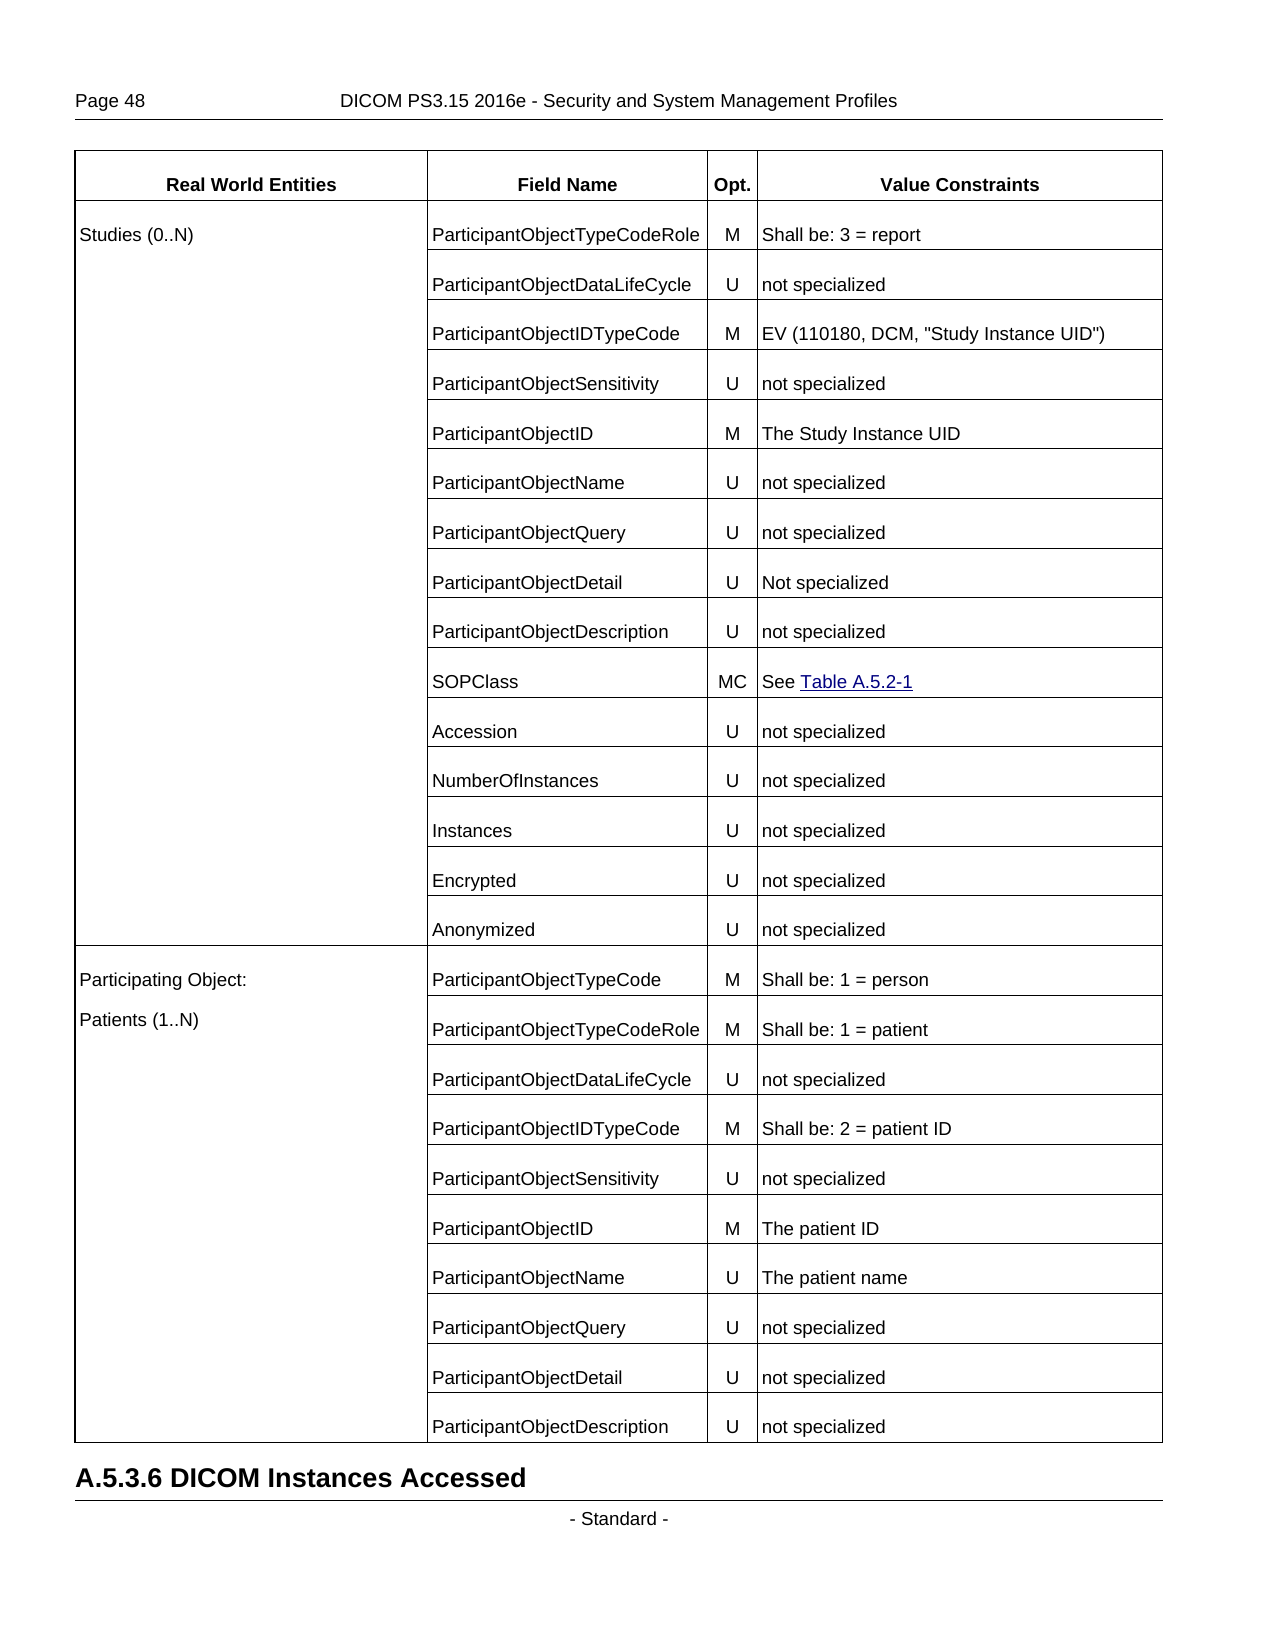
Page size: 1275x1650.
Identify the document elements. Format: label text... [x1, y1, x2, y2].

table_cell Instances [428, 797, 707, 846]
table_cell ParticipantObjectTypeCodeRole [428, 201, 707, 249]
table_cell Anonymized [428, 896, 707, 945]
table_cell not specialized [758, 698, 1162, 746]
table_cell See Table A.5.2-1 [758, 648, 1162, 697]
table_cell U [708, 1145, 757, 1193]
table_header Field Name [428, 151, 707, 200]
table_cell ParticipantObjectID [428, 1195, 707, 1243]
table_cell Shall be: 1 = patient [758, 996, 1162, 1044]
table_cell U [708, 747, 757, 796]
table_cell ParticipantObjectName [428, 1244, 707, 1293]
table_cell ParticipantObjectID [428, 400, 707, 448]
table_cell ParticipantObjectIDTypeCode [428, 1095, 707, 1144]
table_cell Studies (0..N) [76, 201, 427, 945]
table_header Real World Entities [76, 151, 427, 200]
table_cell Not specialized [758, 549, 1162, 597]
table_cell U [708, 896, 757, 945]
table_cell ParticipantObjectSensitivity [428, 1145, 707, 1193]
table_cell U [708, 1344, 757, 1392]
table_cell U [708, 797, 757, 846]
table_cell M [708, 300, 757, 349]
table_cell not specialized [758, 847, 1162, 895]
table_cell SOPClass [428, 648, 707, 697]
table_cell Shall be: 1 = person [758, 946, 1162, 995]
table_cell not specialized [758, 1393, 1162, 1442]
table_cell not specialized [758, 598, 1162, 647]
table_cell The patient ID [758, 1195, 1162, 1243]
text A.5.3.6 DICOM Instances Accessed [75, 1462, 1162, 1493]
table_cell not specialized [758, 1045, 1162, 1094]
table_cell ParticipantObjectDescription [428, 598, 707, 647]
table_cell not specialized [758, 250, 1162, 299]
table_cell ParticipantObjectQuery [428, 499, 707, 547]
table_cell ParticipantObjectDetail [428, 1344, 707, 1392]
table_cell not specialized [758, 449, 1162, 498]
table_cell M [708, 201, 757, 249]
table_cell The Study Instance UID [758, 400, 1162, 448]
table_cell ParticipantObjectName [428, 449, 707, 498]
table_cell ParticipantObjectDescription [428, 1393, 707, 1442]
table_cell Shall be: 3 = report [758, 201, 1162, 249]
table_cell Accession [428, 698, 707, 746]
table_cell not specialized [758, 350, 1162, 398]
table_cell not specialized [758, 1145, 1162, 1193]
table_cell M [708, 996, 757, 1044]
table_cell M [708, 1195, 757, 1243]
table_cell U [708, 698, 757, 746]
table_cell MC [708, 648, 757, 697]
table_cell not specialized [758, 1294, 1162, 1342]
table_cell NumberOfInstances [428, 747, 707, 796]
table_cell EV (110180, DCM, "Study Instance UID") [758, 300, 1162, 349]
table_cell M [708, 946, 757, 995]
table_cell U [708, 549, 757, 597]
table_cell U [708, 598, 757, 647]
table_cell ParticipantObjectQuery [428, 1294, 707, 1342]
table_cell M [708, 400, 757, 448]
table_cell ParticipantObjectIDTypeCode [428, 300, 707, 349]
table_cell ParticipantObjectTypeCodeRole [428, 996, 707, 1044]
table_cell U [708, 250, 757, 299]
table_cell not specialized [758, 499, 1162, 547]
table_cell U [708, 1244, 757, 1293]
table_cell not specialized [758, 896, 1162, 945]
table_cell U [708, 1393, 757, 1442]
table_cell ParticipantObjectTypeCode [428, 946, 707, 995]
table_cell ParticipantObjectSensitivity [428, 350, 707, 398]
table_header Value Constraints [758, 151, 1162, 200]
table_cell U [708, 847, 757, 895]
table_cell ParticipantObjectDetail [428, 549, 707, 597]
table_cell ParticipantObjectDataLifeCycle [428, 1045, 707, 1094]
table_cell Participating Object: Patients (1..N) [76, 946, 427, 1442]
table_header Opt. [708, 151, 757, 200]
table_cell not specialized [758, 1344, 1162, 1392]
table_cell The patient name [758, 1244, 1162, 1293]
table_cell U [708, 350, 757, 398]
table_cell U [708, 1045, 757, 1094]
table_cell Encrypted [428, 847, 707, 895]
table_cell M [708, 1095, 757, 1144]
table_cell U [708, 449, 757, 498]
table_cell not specialized [758, 797, 1162, 846]
table_cell ParticipantObjectDataLifeCycle [428, 250, 707, 299]
table_cell Shall be: 2 = patient ID [758, 1095, 1162, 1144]
table_cell not specialized [758, 747, 1162, 796]
table_cell U [708, 1294, 757, 1342]
table_cell U [708, 499, 757, 547]
